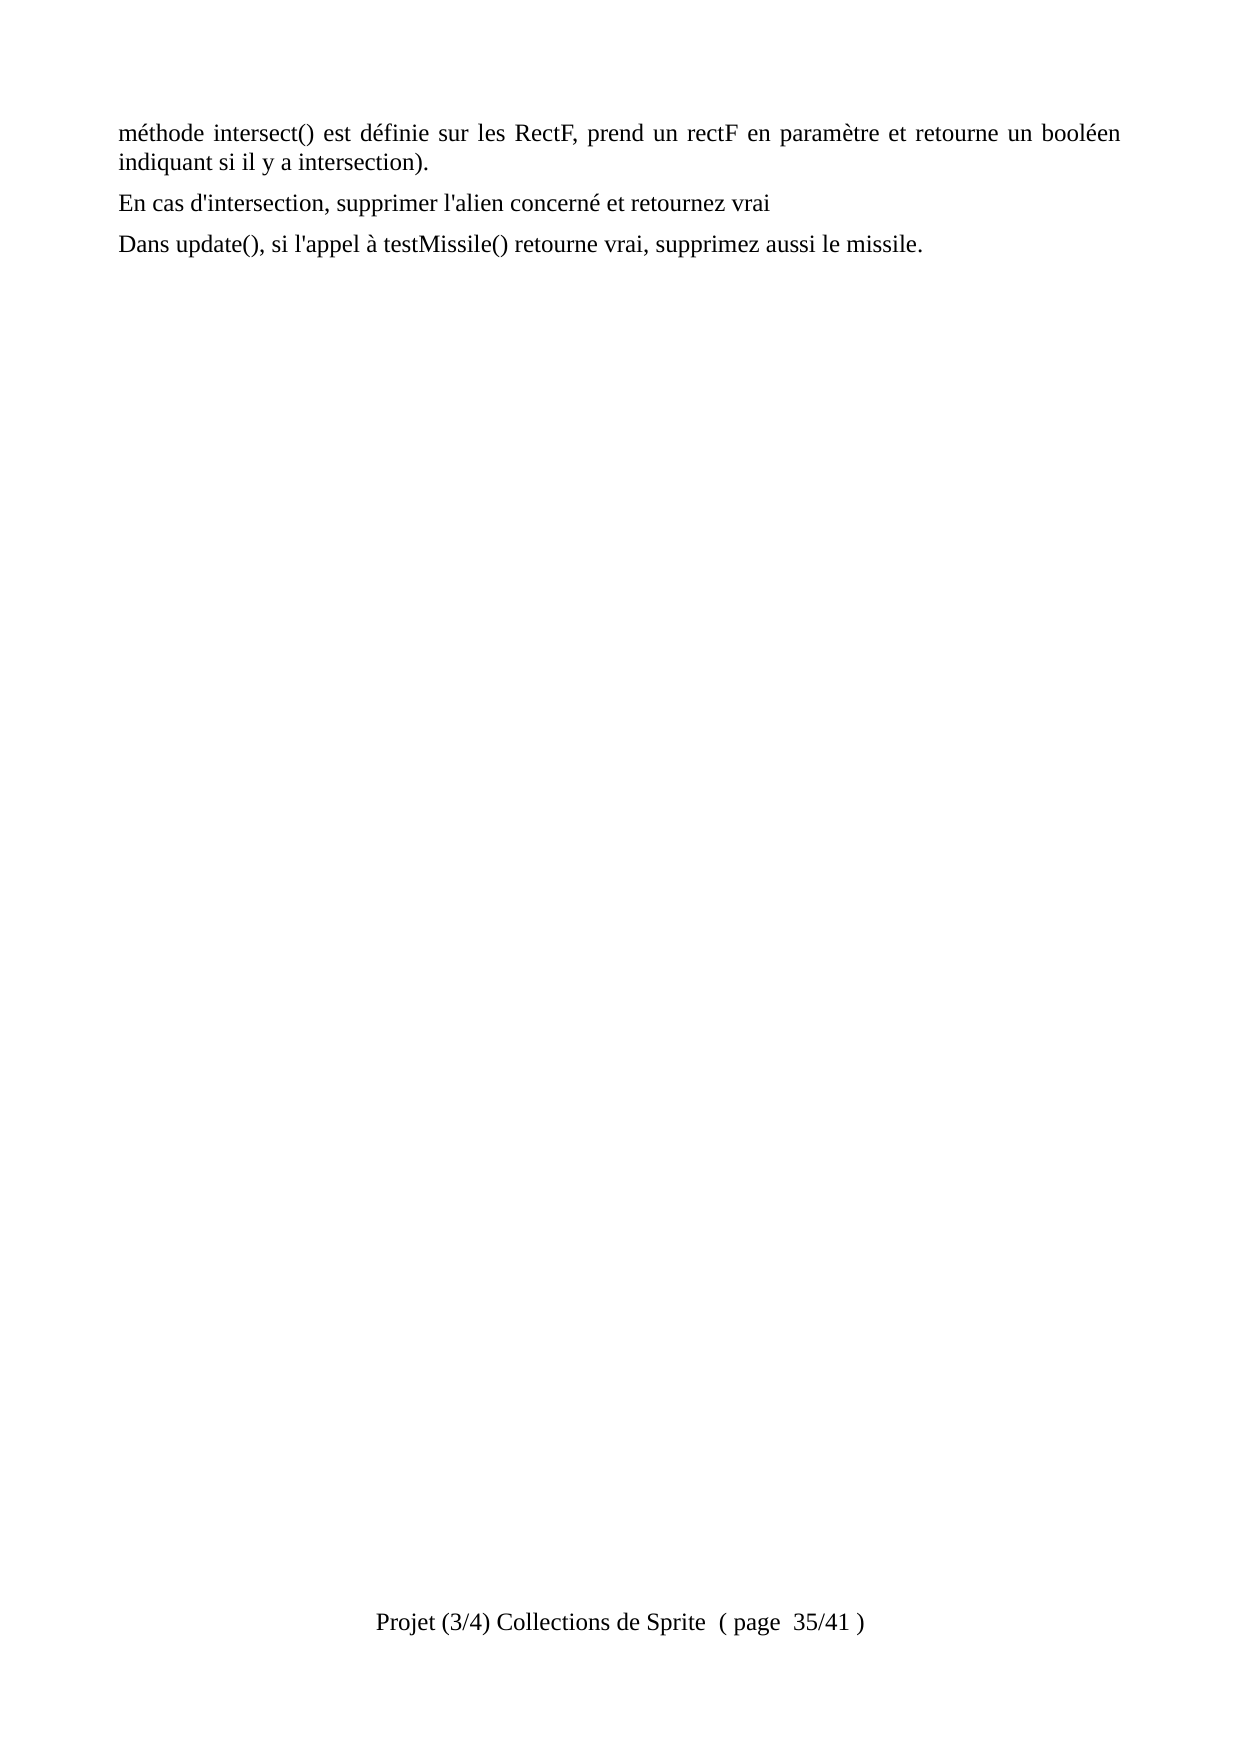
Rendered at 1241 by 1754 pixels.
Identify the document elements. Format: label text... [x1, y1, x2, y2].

text En cas d'intersection, supprimer l'alien concerné et retournez vrai [118, 188, 1122, 217]
text méthode intersect() est définie sur les RectF, prend un rectF en paramètre et retourne un booléen indiquant si il y a intersection). [118, 118, 1122, 176]
text Dans update(), si l'appel à testMissile() retourne vrai, supprimez aussi le missile. [118, 229, 1122, 258]
